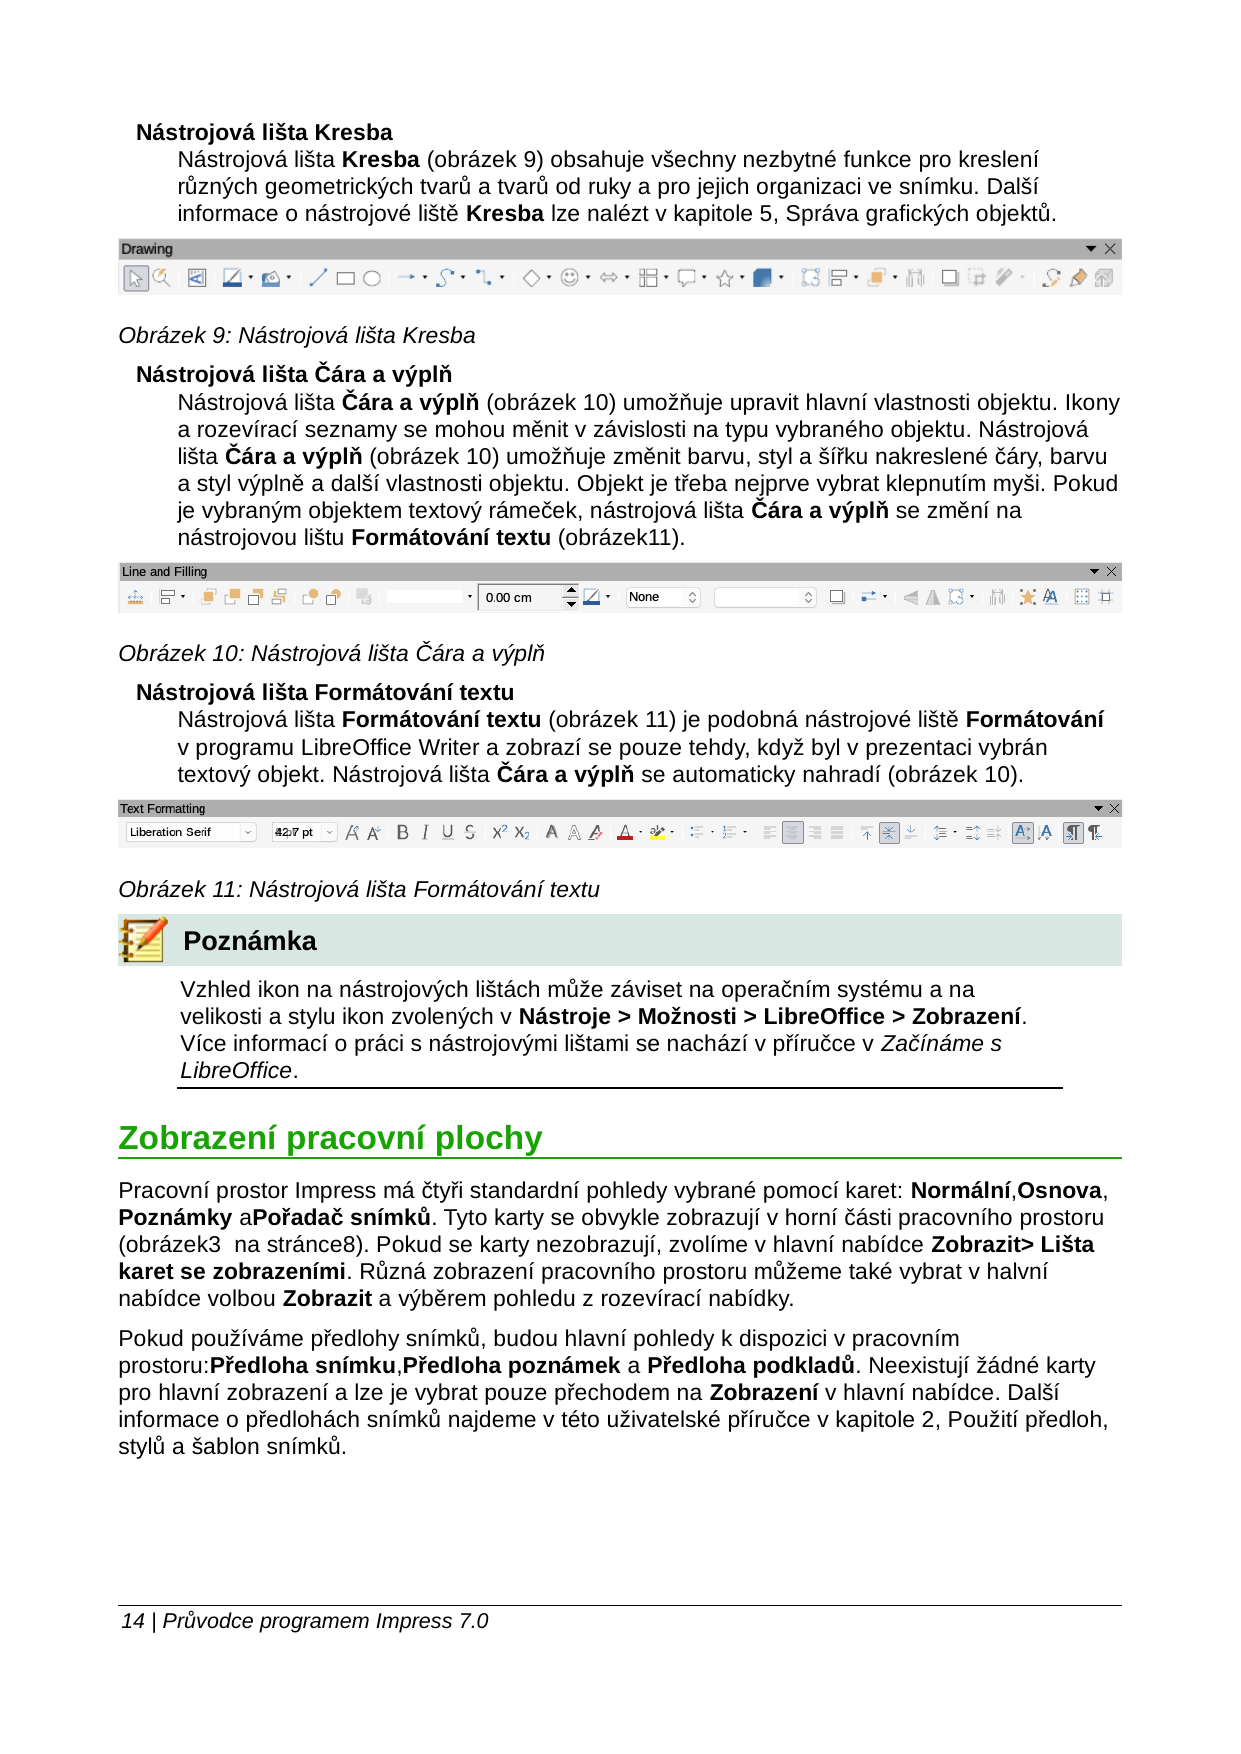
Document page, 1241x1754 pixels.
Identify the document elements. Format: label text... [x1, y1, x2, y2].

text Nástrojová lišta Kresba [136, 118, 1122, 145]
text Nástrojová lišta Čára a výplň (obrázek 10) umožňuje upravit hlavní vlastnosti objektu. Ikony a rozevírací seznamy se mohou měnit v závislosti na typu vybraného objektu. Nástrojová lišta Čára a výplň (obrázek 10) umožňuje změnit barvu, styl a šířku nakreslené čáry, barvu a styl výplně a další vlastnosti objektu. Objekt je třeba nejprve vybrat klepnutím myši. Pokud je vybraným objektem textový rámeček, nástrojová lišta Čára a výplň se změní na nástrojovou lištu Formátování textu (obrázek 11). [177, 388, 1122, 550]
picture [119, 915, 170, 966]
text Pracovní prostor Impress má čtyři standardní pohledy vybrané pomocí karet: Normální,Osnova, Poznámky aPořadač snímků. Tyto karty se obvykle zobrazují v horní části pracovního prostoru (obrázek 3 na stránce 7). Pokud se karty nezobrazují, zvolíme v hlavní nabídce Zobrazit> Lišta karet se zobrazeními. Různá zobrazení pracovního prostoru můžeme také vybrat v halvní nabídce volbou Zobrazit a výběrem pohledu z rozevírací nabídky. [118, 1176, 1122, 1312]
text Nástrojová lišta Formátování textu (obrázek 11) je podobná nástrojové liště Formátování v programu LibreOffice Writer a zobrazí se pouze tehdy, když byl v prezentaci vybrán textový objekt. Nástrojová lišta Čára a výplň se automaticky nahradí (obrázek 10). [177, 706, 1122, 787]
subtitle Zobrazení pracovní plochy [118, 1118, 1122, 1157]
text Obrázek 9: Nástrojová lišta Kresba [118, 295, 1122, 349]
subtitle Poznámka [118, 922, 1122, 962]
text Obrázek 10: Nástrojová lišta Čára a výplň [118, 613, 1122, 667]
text Obrázek 11: Nástrojová lišta Formátování textu [118, 848, 1122, 902]
picture [118, 562, 1123, 613]
text Pokud používáme předlohy snímků, budou hlavní pohledy k dispozici v pracovním prostoru:Předloha snímku,Předloha poznámek a Předloha podkladů. Neexistují žádné karty pro hlavní zobrazení a lze je vybrat pouze přechodem na Zobrazení v hlavní nabídce. Další informace o předlohách snímků najdeme v této uživatelské příručce v kapitole 2, Použití předloh, stylů a šablon snímků. [118, 1324, 1122, 1460]
text Nástrojová lišta Kresba (obrázek 9) obsahuje všechny nezbytné funkce pro kreslení různých geometrických tvarů a tvarů od ruky a pro jejich organizaci ve snímku. Další informace o nástrojové liště Kresba lze nalézt v kapitole 5, Správa grafických objektů. [177, 145, 1122, 226]
text Vzhled ikon na nástrojových lištách může záviset na operačním systému a na velikosti a stylu ikon zvolených v Nástroje > Možnosti > LibreOffice > Zobrazení. Více informací o práci s nástrojovými lištami se nachází v příručce v Začínáme s LibreOffice. [177, 972, 1063, 1087]
text Nástrojová lišta Formátování textu [136, 679, 1122, 706]
picture [118, 799, 1123, 848]
picture [118, 238, 1123, 295]
text Nástrojová lišta Čára a výplň [136, 361, 1122, 388]
